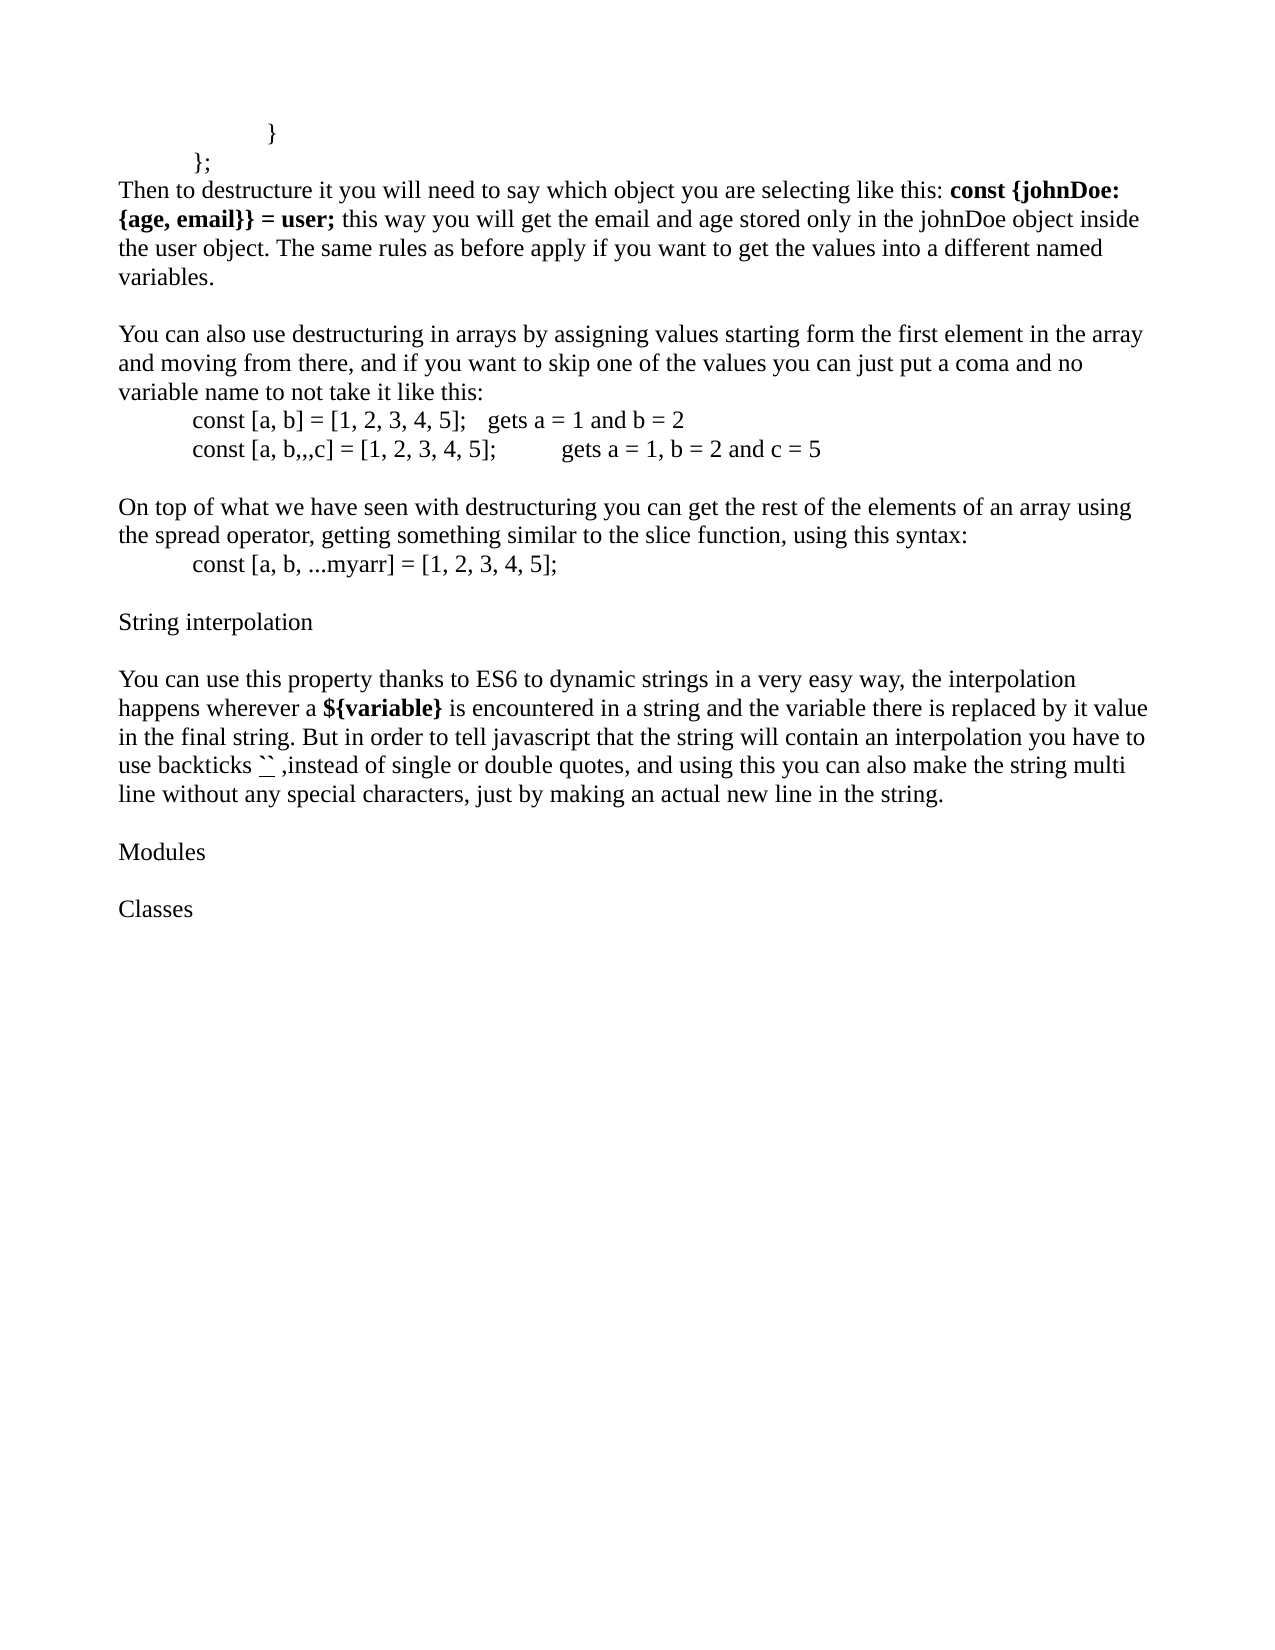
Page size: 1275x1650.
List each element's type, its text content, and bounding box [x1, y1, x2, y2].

text String interpolation [118, 607, 1157, 636]
text const [a, b, ...myarr] = [1, 2, 3, 4, 5]; [118, 549, 1157, 578]
text } [118, 118, 1157, 147]
text }; [118, 147, 1157, 176]
text Classes [118, 894, 1157, 923]
text Then to destructure it you will need to say which object you are selecting like this: const {johnDoe: {age, email}} = user; this way you will get the email and age stored only in the johnDoe object inside the user object. The same rules as before apply if you want to get the values into a different named variables. [118, 176, 1157, 291]
text You can also use destructuring in arrays by assigning values starting form the first element in the array and moving from there, and if you want to skip one of the values you can just put a coma and no variable name to not take it like this: [118, 319, 1157, 406]
text You can use this property thanks to ES6 to dynamic strings in a very easy way, the interpolation happens wherever a ${variable} is encountered in a string and the variable there is replaced by it value in the final string. But in order to tell javascript that the string will contain an interpolation you have to use backticks `` ,instead of single or double quotes, and using this you can also make the string multi line without any special characters, just by making an actual new line in the string. [118, 664, 1157, 808]
text const [a, b] = [1, 2, 3, 4, 5]; gets a = 1 and b = 2 [118, 406, 1157, 434]
text On top of what we have seen with destructuring you can get the rest of the elements of an array using the spread operator, getting something similar to the slice function, using this syntax: [118, 492, 1157, 549]
text Modules [118, 837, 1157, 866]
text const [a, b,,,c] = [1, 2, 3, 4, 5]; gets a = 1, b = 2 and c = 5 [118, 434, 1157, 463]
